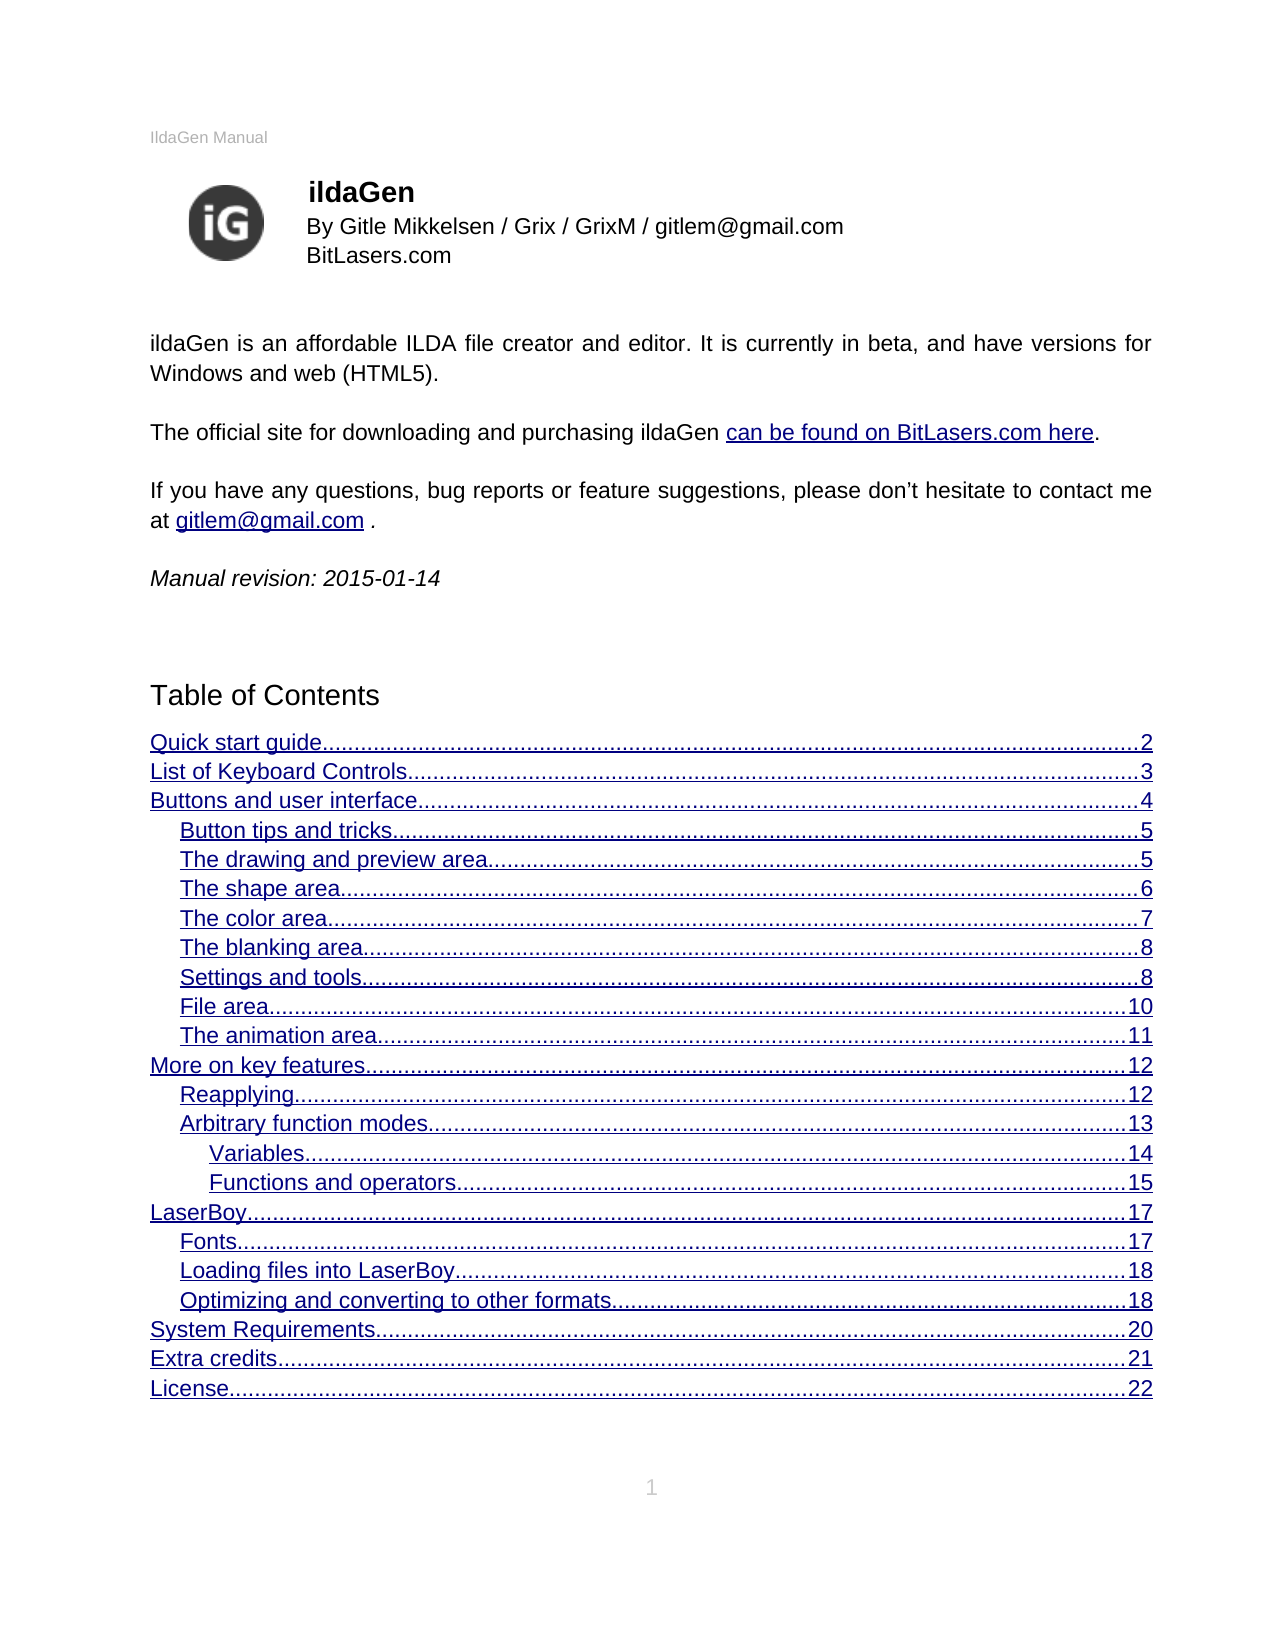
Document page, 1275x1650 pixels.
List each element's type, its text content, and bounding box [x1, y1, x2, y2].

text Fonts 17 [179, 1228, 1153, 1251]
text Buttons and user interface 4 [150, 788, 1153, 810]
text The drawing and preview area 5 [179, 847, 1153, 869]
text List of Keyboard Controls 3 [150, 758, 1153, 781]
text Optimizing and converting to other formats 18 [179, 1287, 1153, 1309]
text Reapplying 12 [179, 1082, 1153, 1104]
text ildaGen is an affordable ILDA file creator and editor. It is currently in beta, and have versions for Windows and web (HTML5). [150, 331, 1153, 386]
text Button tips and tricks 5 [179, 817, 1153, 839]
text The shape area 6 [179, 876, 1153, 898]
text Extra credits 21 [150, 1346, 1153, 1368]
text Functions and operators 15 [209, 1170, 1153, 1192]
text If you have any questions, bug reports or feature suggestions, please don’t hesitate to contact me at gitlem@gmail.com . [150, 478, 1153, 533]
text The color area 7 [179, 905, 1153, 928]
subtitle Table of Contents [150, 679, 1153, 712]
text LaserBoy 17 [150, 1199, 1153, 1221]
text BitLasers.com [150, 243, 1153, 269]
text License 22 [150, 1375, 1153, 1398]
text Variables 14 [209, 1140, 1153, 1163]
text Loading files into LaserBoy 18 [179, 1258, 1153, 1280]
text System Requirements 20 [150, 1317, 1153, 1339]
text More on key features 12 [150, 1052, 1153, 1074]
text The animation area 11 [179, 1023, 1153, 1045]
text The official site for downloading and purchasing ildaGen can be found on BitLasers.com here. [150, 419, 1153, 445]
text Settings and tools 8 [179, 964, 1153, 986]
text By Gitle Mikkelsen / Grix / GrixM / gitlem@gmail.com [264, 214, 1153, 239]
text ildaGen [150, 176, 1153, 209]
text File area 10 [179, 993, 1153, 1016]
text Quick start guide 2 [150, 729, 1153, 751]
text The blanking area 8 [179, 935, 1153, 957]
text Manual revision: 2015-01-14 [150, 566, 1153, 592]
picture [188, 185, 264, 261]
text Arbitrary function modes 13 [179, 1111, 1153, 1133]
